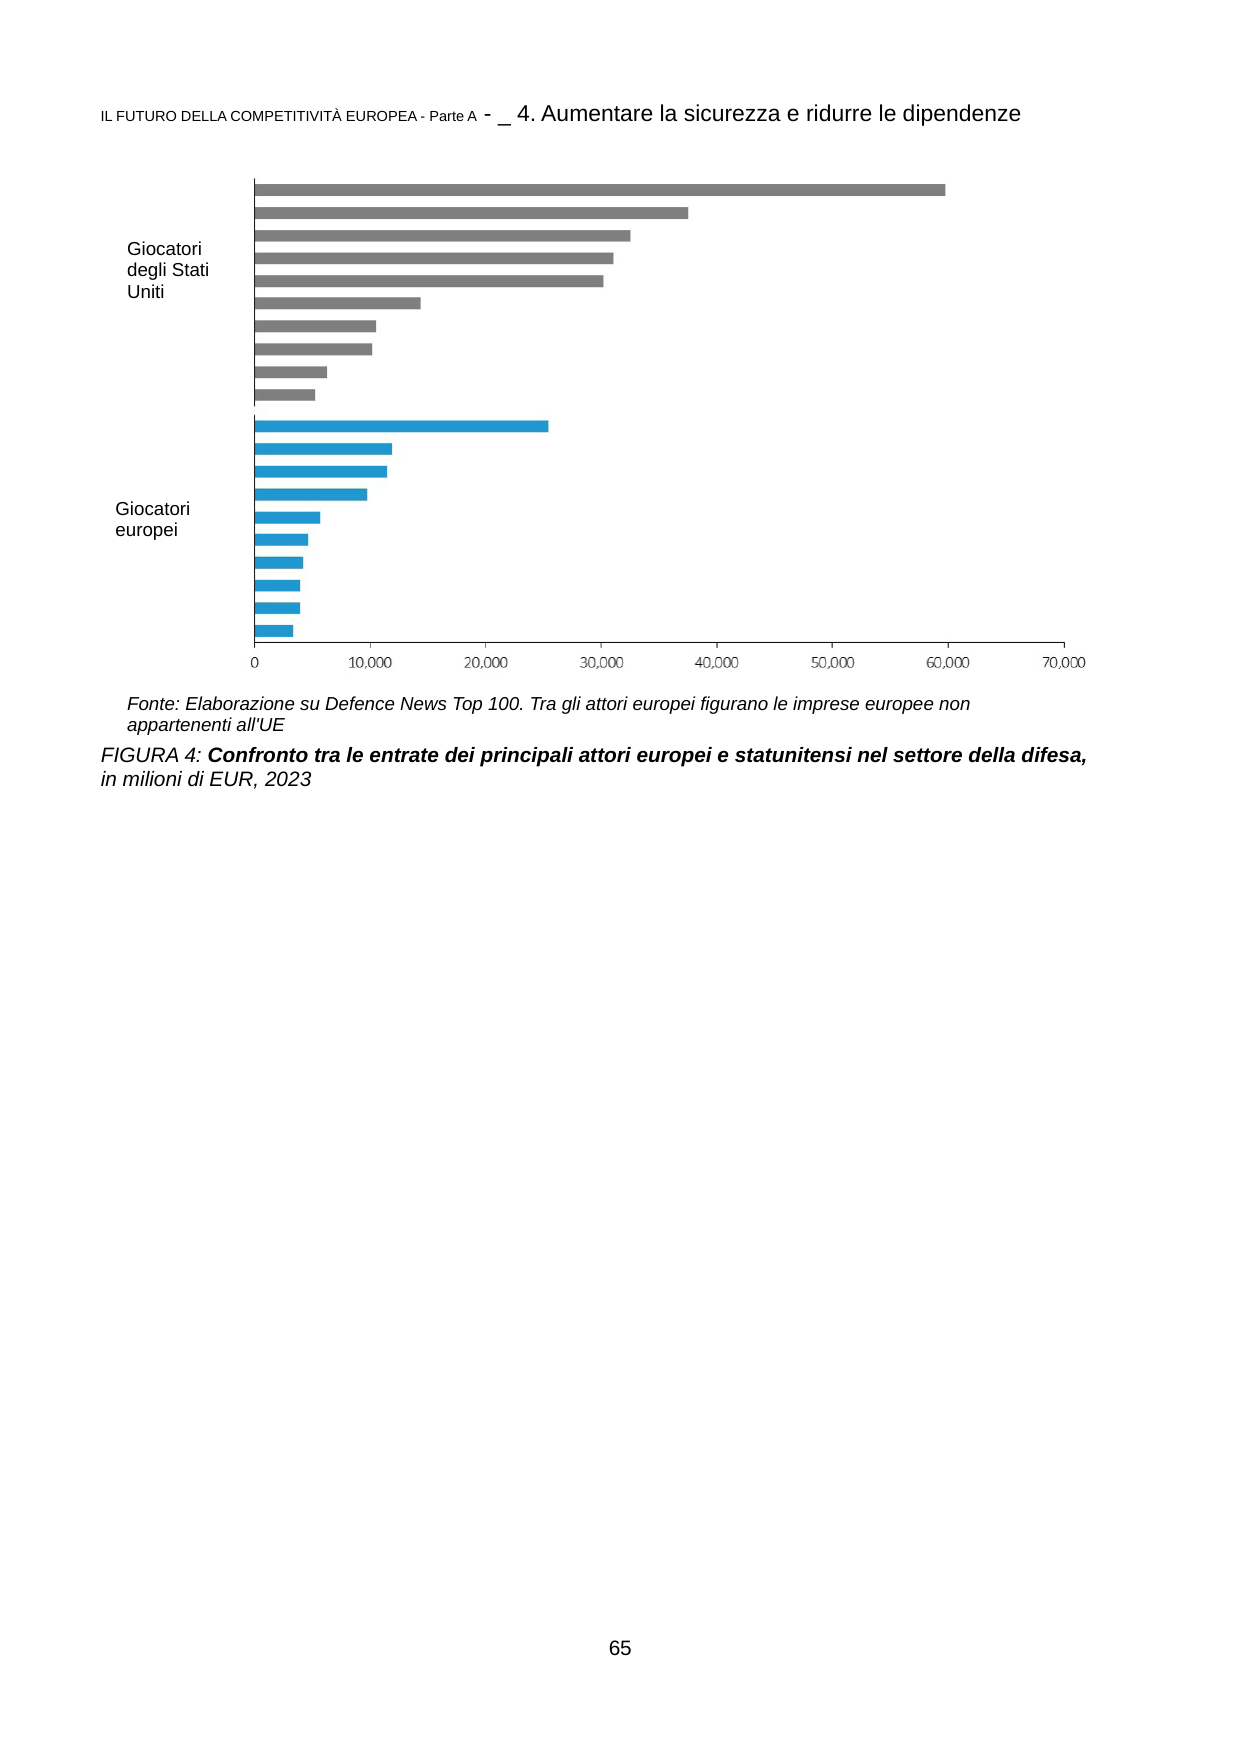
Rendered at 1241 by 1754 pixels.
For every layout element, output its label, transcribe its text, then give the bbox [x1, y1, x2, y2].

picture [234, 171, 1099, 673]
text FIGURA 4: Confronto tra le entrate dei principali attori europei e statunitensi nel settore della difesa, in milioni di EUR, 2023 [101, 673, 1099, 791]
